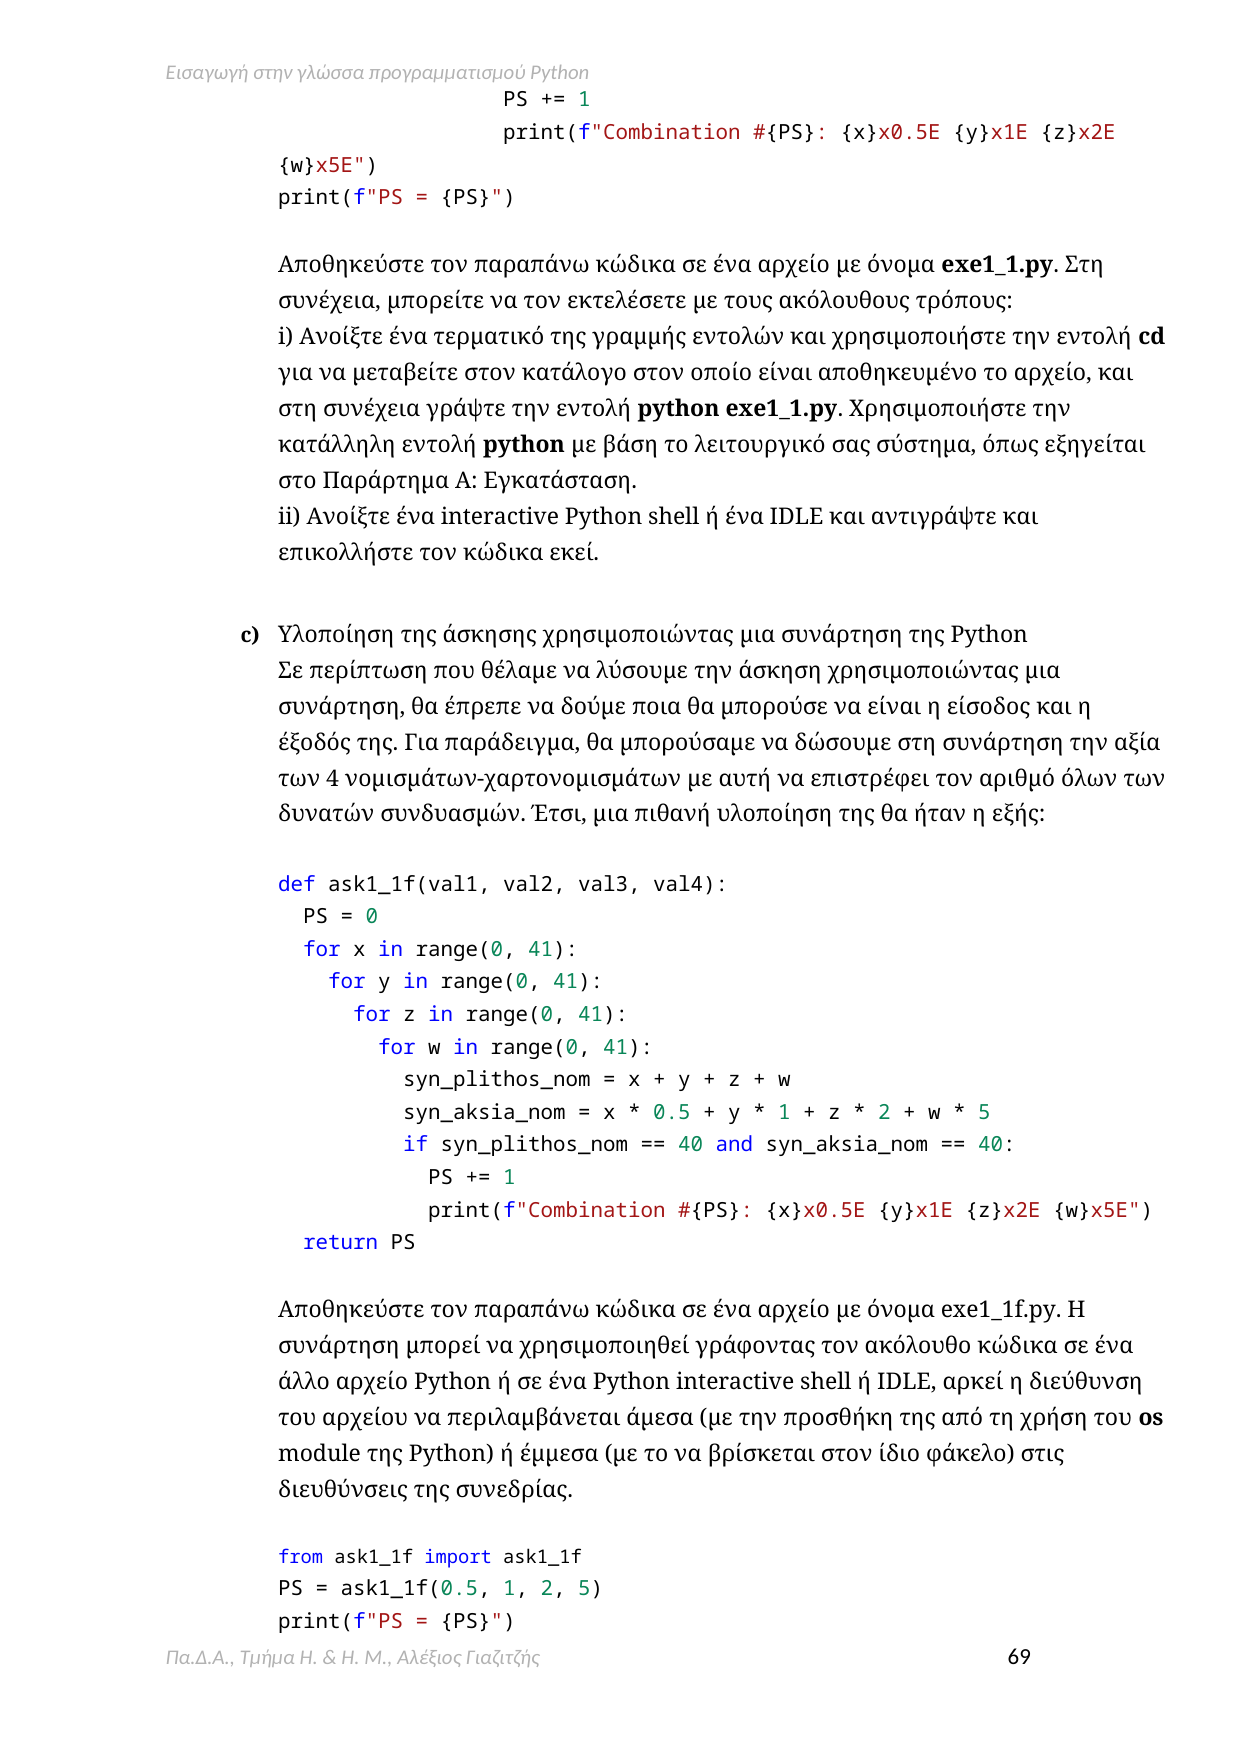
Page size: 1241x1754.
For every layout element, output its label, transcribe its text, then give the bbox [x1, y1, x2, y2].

list Υλοποίηση της άσκησης χρησιμοποιώντας μια συνάρτηση της Python Σε περίπτωση που θέλαμε να λύσουμε την άσκηση χρησιμοποιώντας μια συνάρτηση, θα έπρεπε να δούμε ποια θα μπορούσε να είναι η είσοδος και η έξοδός της. Για παράδειγμα, θα μπορούσαμε να δώσουμε στη συνάρτηση την αξία των 4 νομισμάτων-χαρτονομισμάτων με αυτή να επιστρέφει τον αριθμό όλων των δυνατών συνδυασμών. Έτσι, μια πιθανή υλοποίηση της θα ήταν η εξής: def ask1_1f(val1, val2, val3, val4): PS = 0 for x in range(0, 41): for y in range(0, 41): for z in range(0, 41): for w in range(0, 41): syn_plithos_nom = x + y + z + w syn_aksia_nom = x * 0.5 + y * 1 + z * 2 + w * 5 if syn_plithos_nom == 40 and syn_aksia_nom == 40: PS += 1 print(f"Combination #{PS}: {x}x0.5E {y}x1E {z}x2E {w}x5E") return PS Αποθηκεύστε τον παραπάνω κώδικα σε ένα αρχείο με όνομα exe1_1f.py. Η συνάρτηση μπορεί να χρησιμοποιηθεί γράφοντας τον ακόλουθο κώδικα σε ένα άλλο αρχείο Python ή σε ένα Python interactive shell ή IDLE, αρκεί η διεύθυνση του αρχείου να περιλαμβάνεται άμεσα (με την προσθήκη της από τη χρήση του os module της Python) ή έμμεσα (με το να βρίσκεται στον ίδιο φάκελο) στις διευθύνσεις της συνεδρίας. from ask1_1f import ask1_1f PS = ask1_1f(0.5, 1, 2, 5) print(f"PS = {PS}") [240, 618, 1169, 1634]
list PS += 1 print(f"Combination #{PS}: {x}x0.5E {y}x1E {z}x2E {w}x5E") print(f"PS = {PS}") Αποθηκεύστε τον παραπάνω κώδικα σε ένα αρχείο με όνομα exe1_1.py. Στη συνέχεια, μπορείτε να τον εκτελέσετε με τους ακόλουθους τρόπους: i) Ανοίξτε ένα τερματικό της γραμμής εντολών και χρησιμοποιήστε την εντολή cd για να μεταβείτε στον κατάλογο στον οποίο είναι αποθηκευμένο το αρχείο, και στη συνέχεια γράψτε την εντολή python exe1_1.py. Χρησιμοποιήστε την κατάλληλη εντολή python με βάση το λειτουργικό σας σύστημα, όπως εξηγείται στο Παράρτημα A: Εγκατάσταση. ii) Ανοίξτε ένα interactive Python shell ή ένα IDLE και αντιγράψτε και επικολλήστε τον κώδικα εκεί. [240, 84, 1169, 599]
